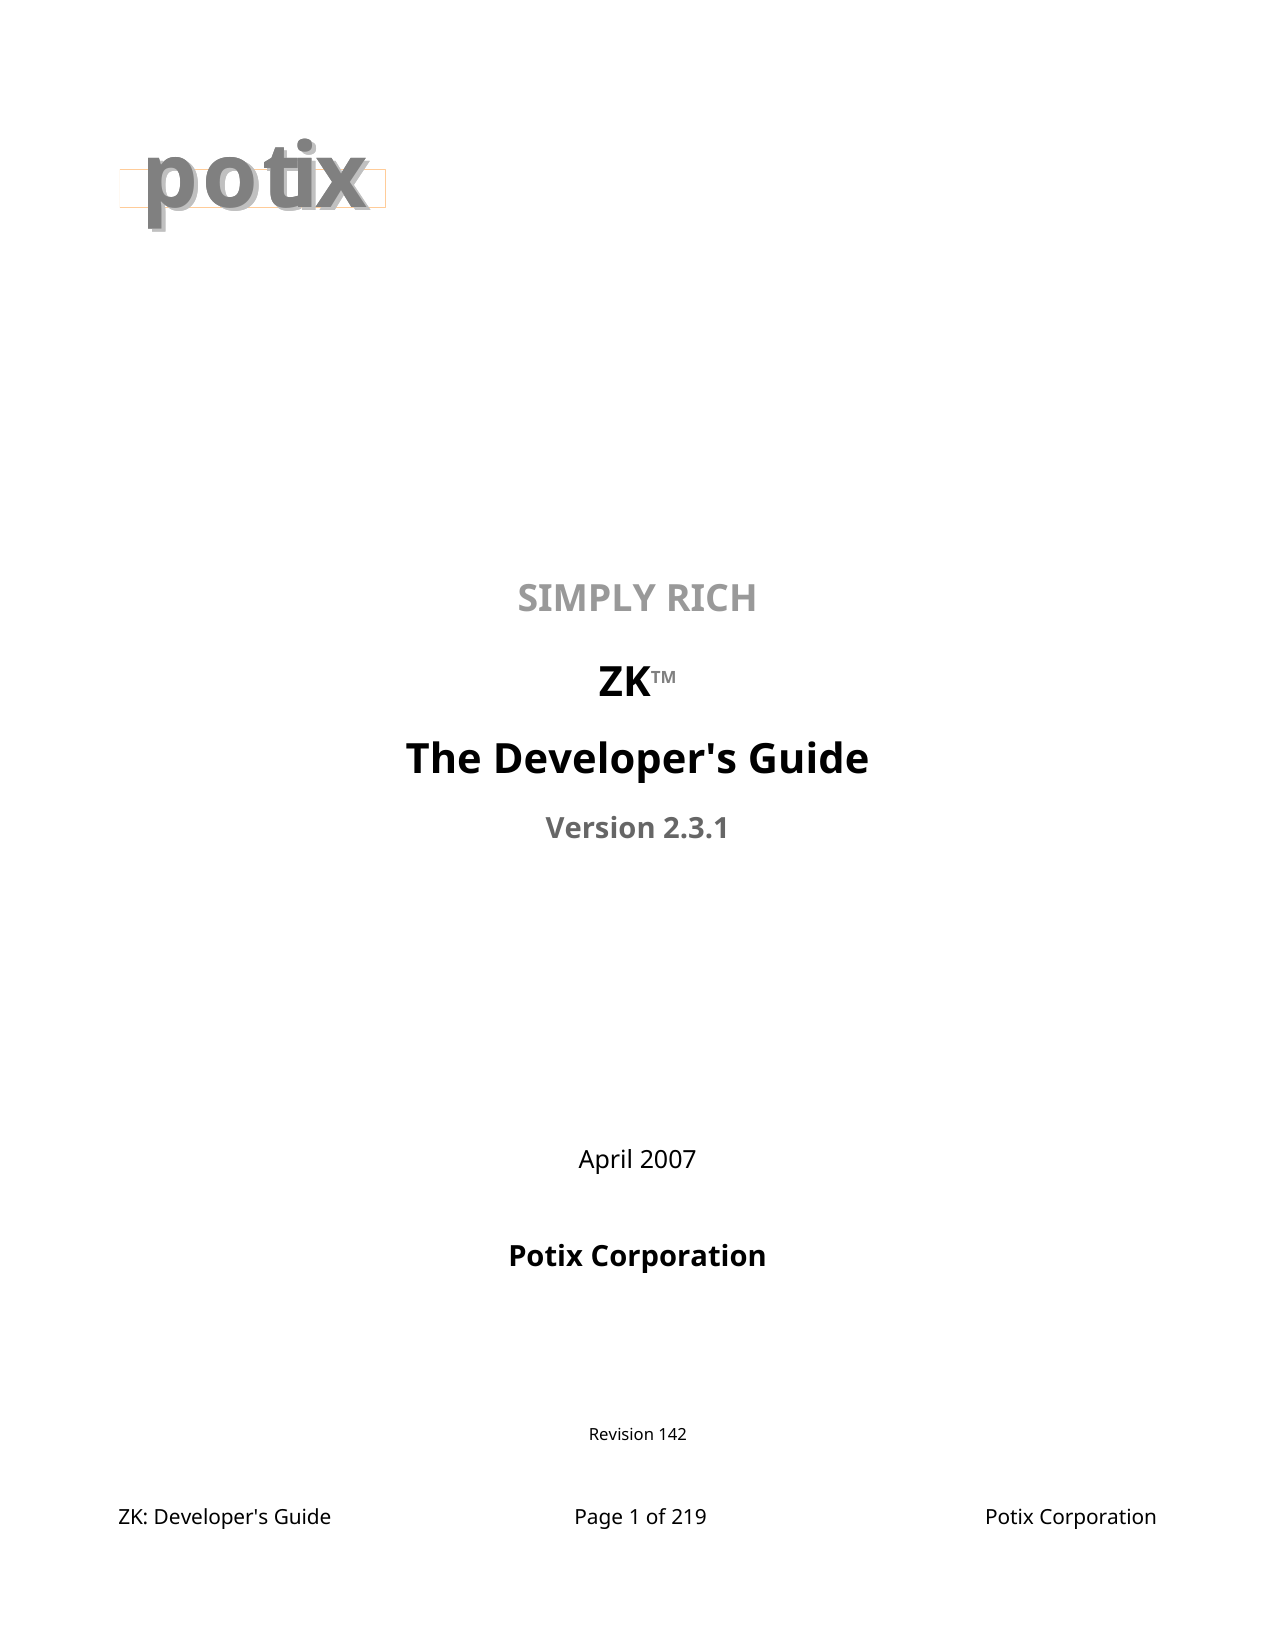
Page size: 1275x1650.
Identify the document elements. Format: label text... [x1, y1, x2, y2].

text Version 2.3.1 [118, 807, 1157, 847]
text ZKTM [118, 652, 1157, 708]
text Revision 142 [118, 1422, 1157, 1445]
text SIMPLY RICH [118, 571, 1157, 622]
text Potix Corporation [118, 1235, 1157, 1275]
text The Developer's Guide [118, 729, 1157, 786]
text April 2007 [118, 1142, 1157, 1176]
